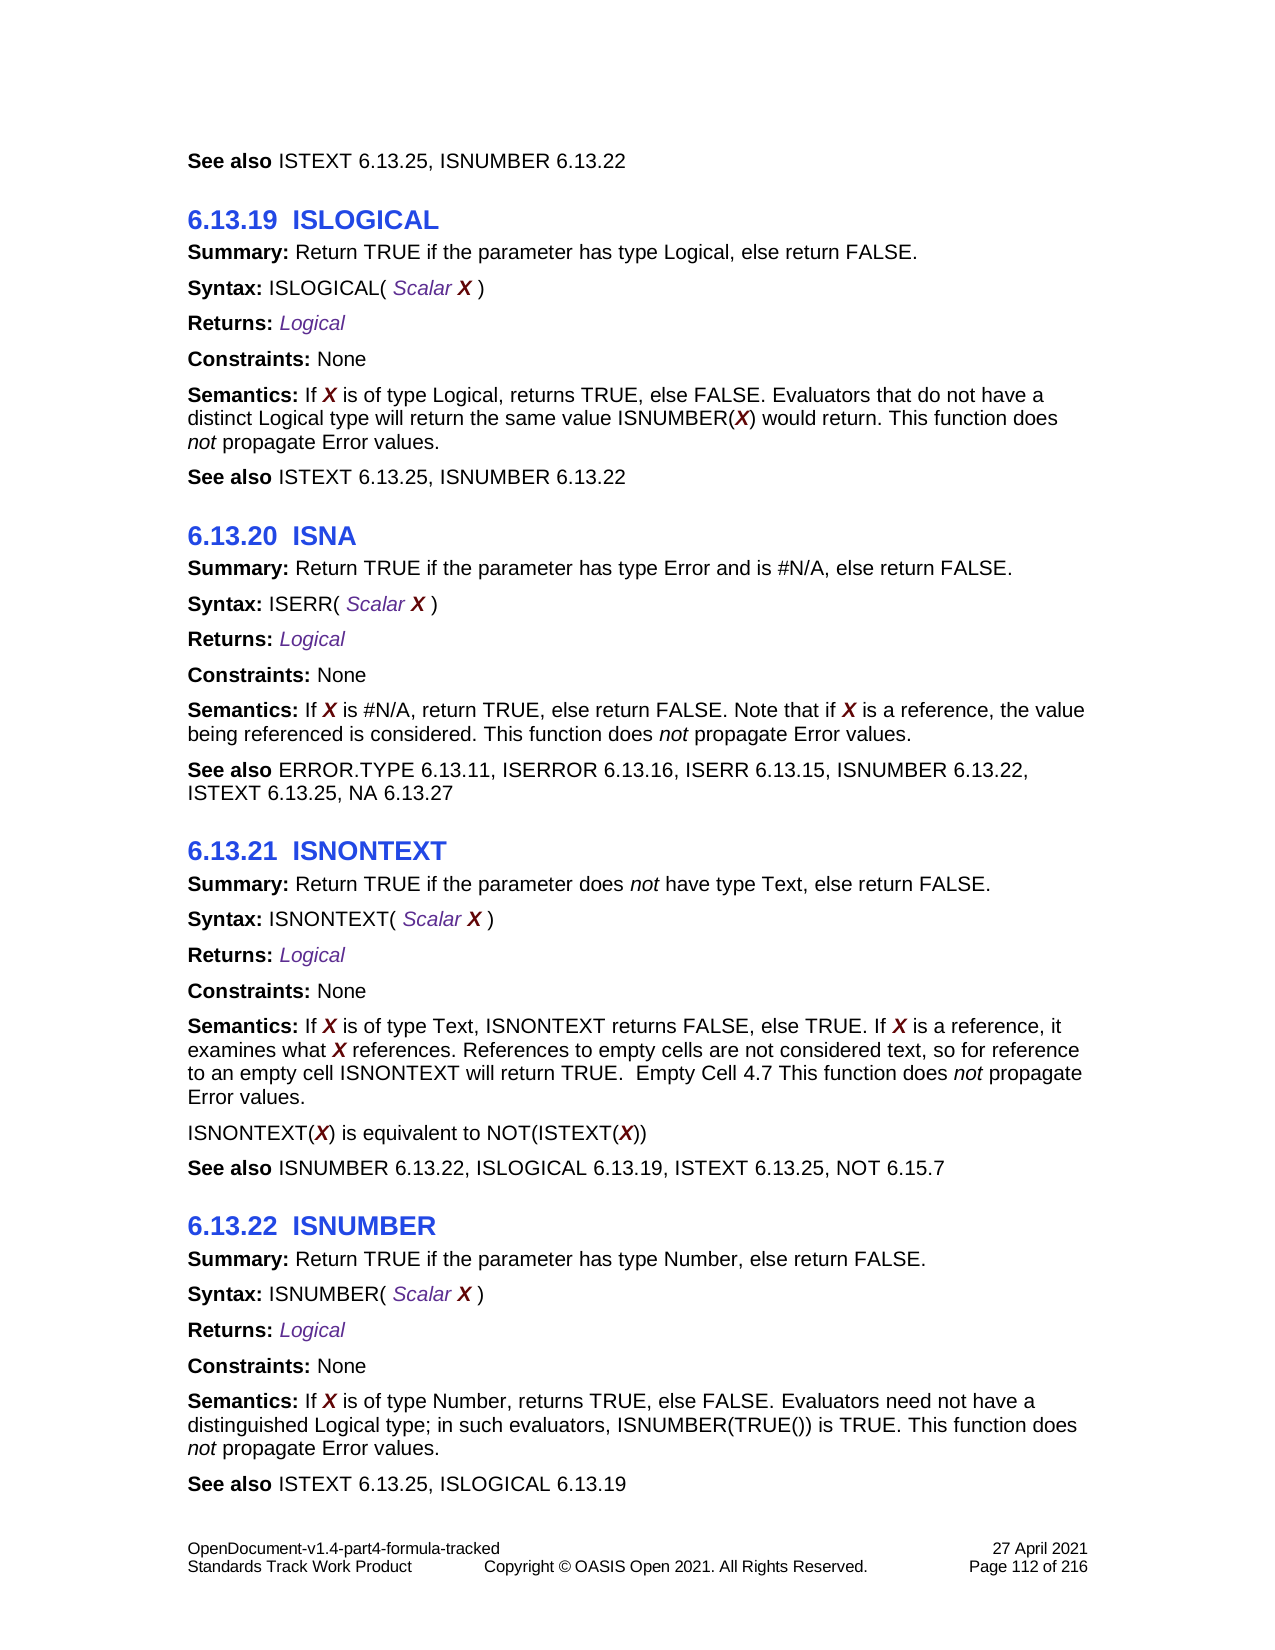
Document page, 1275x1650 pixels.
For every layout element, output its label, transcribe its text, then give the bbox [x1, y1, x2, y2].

text Returns: Logical [187, 628, 1088, 651]
text Summary: Return TRUE if the parameter has type Error and is #N/A, else return FALSE. [187, 556, 1088, 580]
text ISNONTEXT(X) is equivalent to NOT(ISTEXT(X)) [187, 1121, 1088, 1144]
subtitle ISNA [187, 520, 1088, 550]
subtitle ISLOGICAL [187, 204, 1088, 234]
text See also ISTEXT 6.13.25, ISLOGICAL 6.13.19 [187, 1472, 1088, 1496]
text Semantics: If X is of type Number, returns TRUE, else FALSE. Evaluators need not have a distinguished Logical type; in such evaluators, ISNUMBER(TRUE()) is TRUE. This function does not propagate Error values. [187, 1390, 1088, 1460]
text Syntax: ISLOGICAL( Scalar X ) [187, 276, 1088, 300]
subtitle ISNUMBER [187, 1211, 1088, 1241]
text Summary: Return TRUE if the parameter has type Number, else return FALSE. [187, 1247, 1088, 1271]
text See also ISNUMBER 6.13.22, ISLOGICAL 6.13.19, ISTEXT 6.13.25, NOT 6.15.7 [187, 1157, 1088, 1180]
text Constraints: None [187, 347, 1088, 371]
text Returns: Logical [187, 1318, 1088, 1342]
text Constraints: None [187, 1354, 1088, 1378]
text Constraints: None [187, 663, 1088, 687]
text Returns: Logical [187, 312, 1088, 335]
text See also ISTEXT 6.13.25, ISNUMBER 6.13.22 [187, 466, 1088, 489]
text Syntax: ISERR( Scalar X ) [187, 592, 1088, 616]
text Semantics: If X is #N/A, return TRUE, else return FALSE. Note that if X is a reference, the value being referenced is considered. This function does not propagate Error values. [187, 699, 1088, 746]
text Semantics: If X is of type Logical, returns TRUE, else FALSE. Evaluators that do not have a distinct Logical type will return the same value ISNUMBER(X) would return. This function does not propagate Error values. [187, 383, 1088, 454]
text See also ISTEXT 6.13.25, ISNUMBER 6.13.22 [187, 150, 1088, 173]
text Semantics: If X is of type Text, ISNONTEXT returns FALSE, else TRUE. If X is a reference, it examines what X references. References to empty cells are not considered text, so for reference to an empty cell ISNONTEXT will return TRUE. Empty Cell 4.7 This function does not propagate Error values. [187, 1015, 1088, 1109]
text Constraints: None [187, 979, 1088, 1003]
subtitle ISNONTEXT [187, 836, 1088, 866]
text Summary: Return TRUE if the parameter does not have type Text, else return FALSE. [187, 872, 1088, 896]
text Syntax: ISNONTEXT( Scalar X ) [187, 908, 1088, 931]
text See also ERROR.TYPE 6.13.11, ISERROR 6.13.16, ISERR 6.13.15, ISNUMBER 6.13.22, ISTEXT 6.13.25, NA 6.13.27 [187, 758, 1088, 805]
text Syntax: ISNUMBER( Scalar X ) [187, 1283, 1088, 1306]
text Returns: Logical [187, 943, 1088, 967]
text Summary: Return TRUE if the parameter has type Logical, else return FALSE. [187, 241, 1088, 264]
